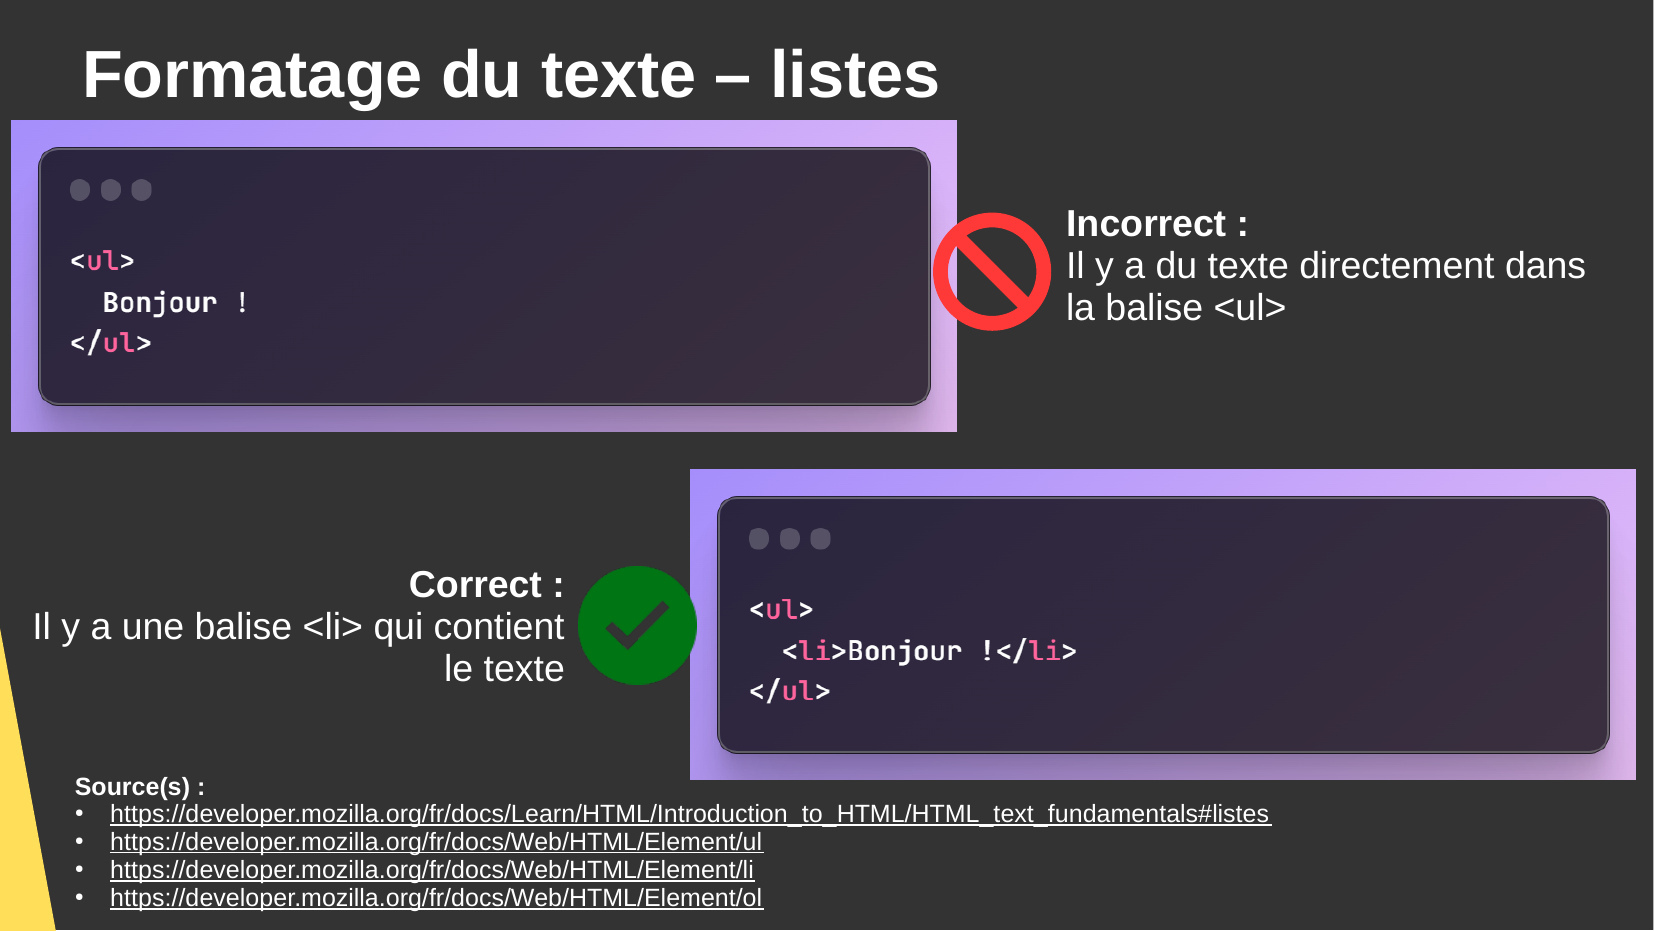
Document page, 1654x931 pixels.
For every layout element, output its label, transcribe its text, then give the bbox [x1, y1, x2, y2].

text_box Correct : Il y a une balise <li> qui contient le texte [11, 556, 580, 697]
text_box Incorrect : Il y a du texte directement dans la balise <ul> [1051, 194, 1620, 336]
picture [11, 120, 957, 432]
picture [580, 469, 1636, 780]
picture [948, 247, 957, 297]
text_box Source(s) : https://developer.mozilla.org/fr/docs/Learn/HTML/Introduction_to_HTML/HTML_text_fundamentals#listes https://developer.mozilla.org/fr/docs/Web/HTML/Element/ul https://developer.mozilla.org/fr/docs/Web/HTML/Element/li https://developer.mozilla.org/fr/docs/Web/HTML/Element/ol [60, 764, 1546, 920]
text_box [933, 212, 1051, 331]
title Formatage du texte – listes [82, 37, 1571, 114]
text_box [0, 628, 56, 931]
